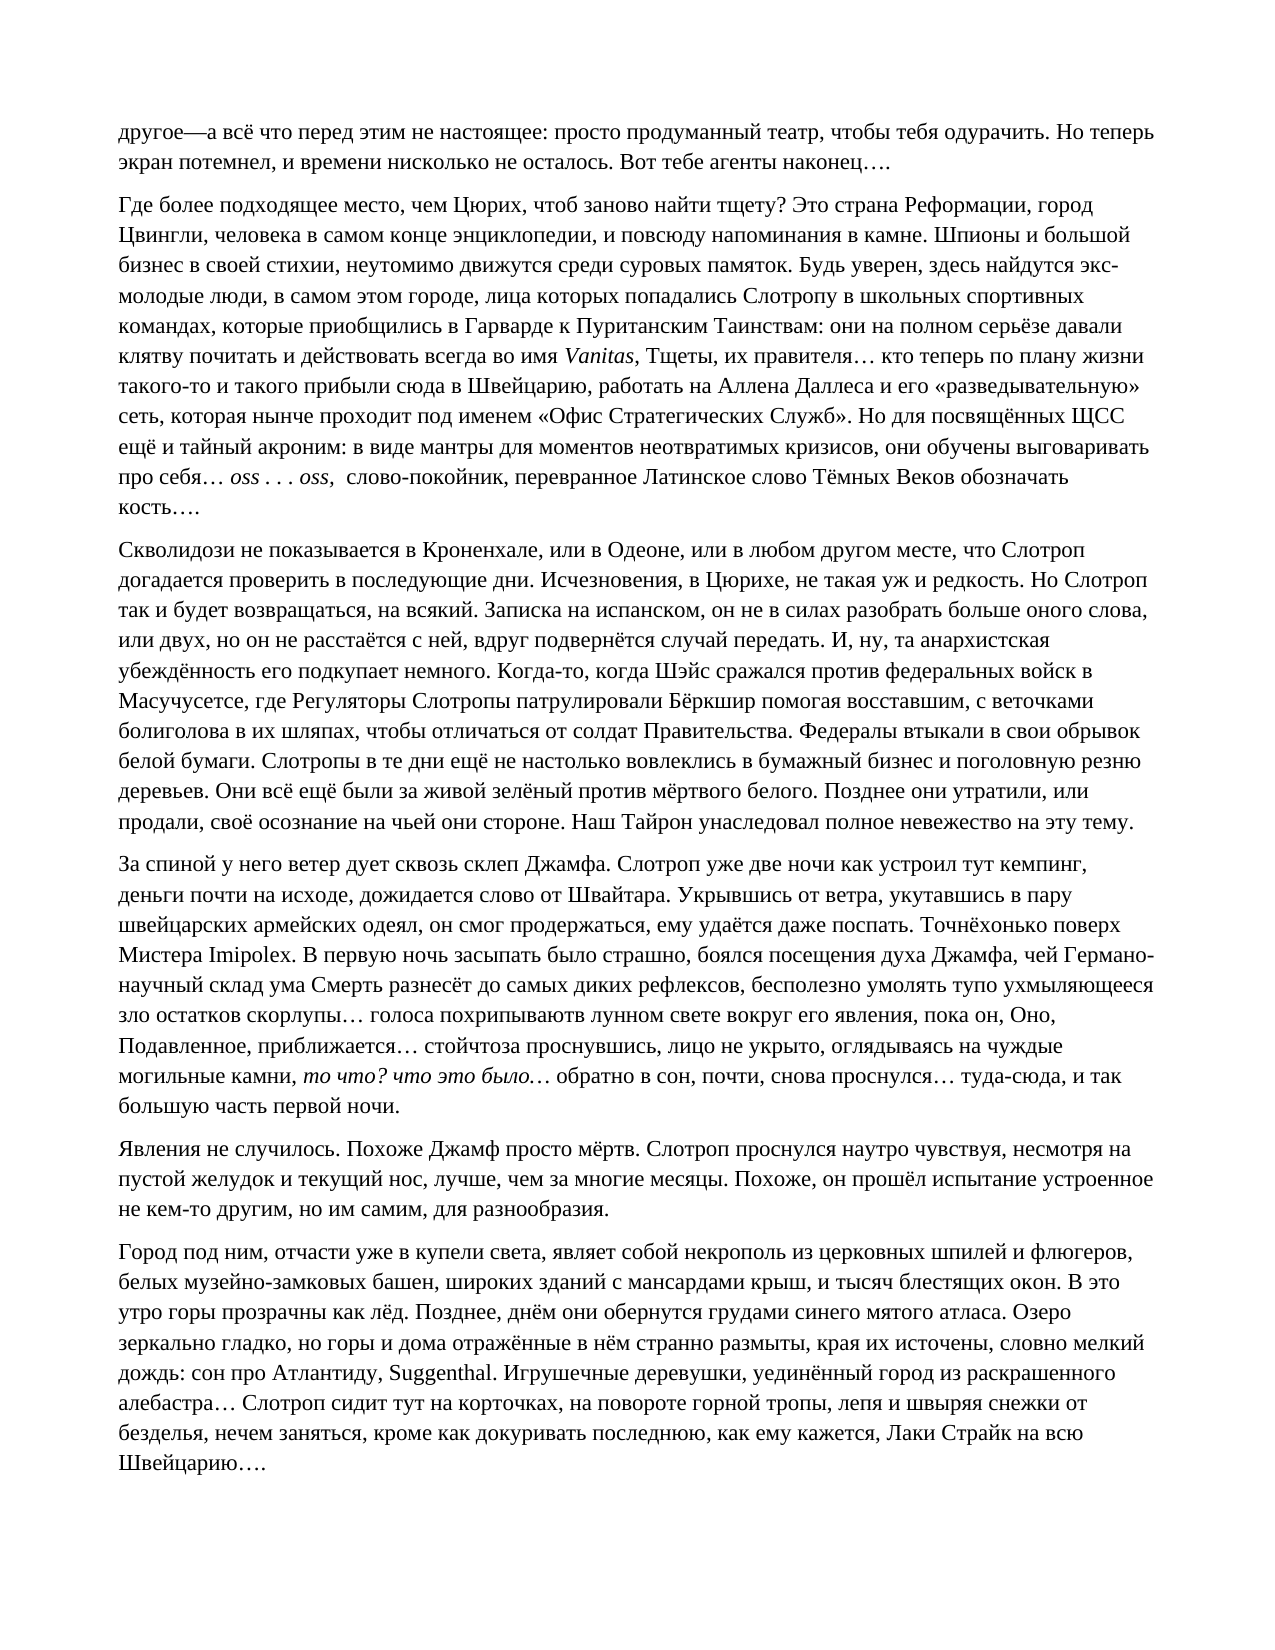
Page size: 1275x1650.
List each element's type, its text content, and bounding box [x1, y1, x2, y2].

text Где более подходящее место, чем Цюрих, чтоб заново найти тщету? Это страна Реформации, город Цвингли, человека в самом конце энциклопедии, и повсюду напоминания в камне. Шпионы и большой бизнес в своей стихии, неутомимо движутся среди суровых памяток. Будь уверен, здесь найдутся экс-молодые люди, в самом этом городе, лица которых попадались Слотропу в школьных спортивных командах, которые приобщились в Гарварде к Пуританским Таинствам: они на полном серьёзе давали клятву почитать и действовать всегда во имя Vanitas, Тщеты, их правителя… кто теперь по плану жизни такого-то и такого прибыли сюда в Швейцарию, работать на Аллена Даллеса и его «разведывательную» сеть, которая нынче проходит под именем «Офис Стратегических Служб». Но для посвящённых ЩСС ещё и тайный акроним: в виде мантры для моментов неотвратимых кризисов, они обучены выговаривать про себя… oss . . . oss, слово-покойник, перевранное Латинское слово Тёмных Веков обозначать кость…. [118, 191, 1157, 519]
text Скволидози не показывается в Кроненхале, или в Одеоне, или в любом другом месте, что Слотроп догадается проверить в последующие дни. Исчезновения, в Цюрихе, не такая уж и редкость. Но Слотроп так и будет возвращаться, на всякий. Записка на испанском, он не в силах разобрать больше оного слова, или двух, но он не расстаётся с ней, вдруг подвернётся случай передать. И, ну, та анархистская убеждённость его подкупает немного. Когда-то, когда Шэйс сражался против федеральных войск в Масучусетсе, где Регуляторы Слотропы патрулировали Бёркшир помогая восставшим, с веточками болиголова в их шляпах, чтобы отличаться от солдат Правительства. Федералы втыкали в свои обрывок белой бумаги. Слотропы в те дни ещё не настолько вовлеклись в бумажный бизнес и поголовную резню деревьев. Они всё ещё были за живой зелёный против мёртвого белого. Позднее они утратили, или продали, своё осознание на чьей они стороне. Наш Тайрон унаследовал полное невежество на эту тему. [118, 536, 1157, 834]
text За спиной у него ветер дует сквозь склеп Джамфа. Слотроп уже две ночи как устроил тут кемпинг, деньги почти на исходе, дожидается слово от Швайтара. Укрывшись от ветра, укутавшись в пару швейцарских армейских одеял, он смог продержаться, ему удаётся даже поспать. Точнёхонько поверх Мистера Imipolex. В первую ночь засыпать было страшно, боялся посещения духа Джамфа, чей Германо-научный склад ума Смерть разнесёт до самых диких рефлексов, бесполезно умолять тупо ухмыляющееся зло остатков скорлупы… голоса похрипываютв лунном свете вокруг его явления, пока он, Оно, Подавленное, приближается… стойчтоза проснувшись, лицо не укрыто, оглядываясь на чуждые могильные камни, то что? что это было… обратно в сон, почти, снова проснулся… туда-сюда, и так большую часть первой ночи. [118, 850, 1157, 1118]
text Явления не случилось. Похоже Джамф просто мёртв. Слотроп проснулся наутро чувствуя, несмотря на пустой желудок и текущий нос, лучше, чем за многие месяцы. Похоже, он прошёл испытание устроенное не кем-то другим, но им самим, для разнообразия. [118, 1135, 1157, 1222]
text другое—а всё что перед этим не настоящее: просто продуманный театр, чтобы тебя одурачить. Но теперь экран потемнел, и времени нисколько не осталось. Вот тебе агенты наконец…. [118, 118, 1157, 175]
text Город под ним, отчасти уже в купели света, являет собой некрополь из церковных шпилей и флюгеров, белых музейно-замковых башен, широких зданий с мансардами крыш, и тысяч блестящих окон. В это утро горы прозрачны как лёд. Позднее, днём они обернутся грудами синего мятого атласа. Озеро зеркально гладко, но горы и дома отражённые в нём странно размыты, края их источены, словно мелкий дождь: сон про Атлантиду, Suggenthal. Игрушечные деревушки, уединённый город из раскрашенного алебастра… Слотроп сидит тут на корточках, на повороте горной тропы, лепя и швыряя снежки от безделья, нечем заняться, кроме как докуривать последнюю, как ему кажется, Лаки Страйк на всю Швейцарию…. [118, 1238, 1157, 1476]
